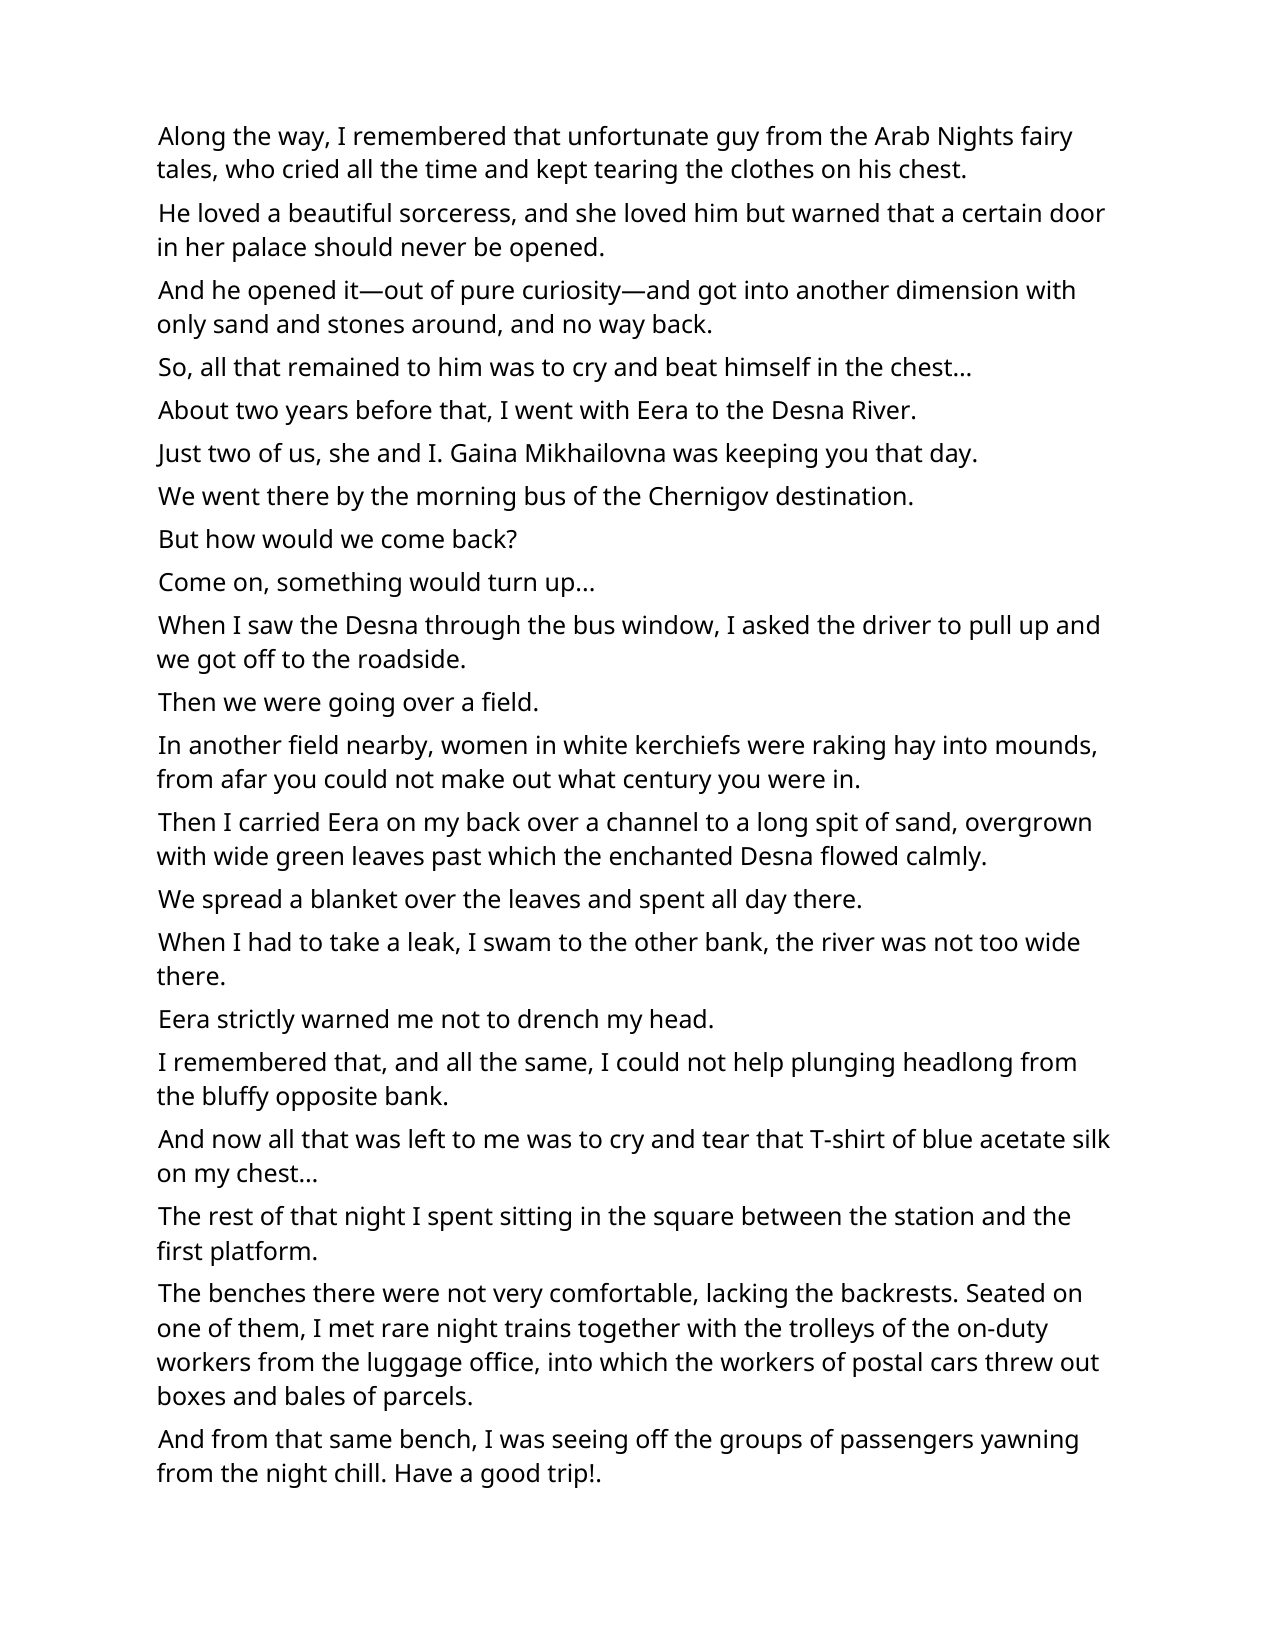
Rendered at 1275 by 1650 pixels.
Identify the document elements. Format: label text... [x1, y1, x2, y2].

text I remembered that, and all the same, I could not help plunging headlong from the bluffy opposite bank. [156, 1045, 1118, 1113]
text So, all that remained to him was to cry and beat himself in the chest… [156, 349, 1118, 383]
text Eera strictly warned me not to drench my head. [156, 1002, 1118, 1036]
text But how would we come back? [156, 521, 1118, 556]
text Along the way, I remembered that unfortunate guy from the Arab Nights fairy tales, who cried all the time and kept tearing the clothes on his chest. [156, 118, 1118, 186]
text In another field nearby, women in white kerchiefs were raking hay into mounds, from afar you could not make out what century you were in. [156, 728, 1118, 796]
text And he opened it—out of pure curiosity—and got into another dimension with only sand and stones around, and no way back. [156, 272, 1118, 340]
text Then I carried Eera on my back over a channel to a long spit of sand, overgrown with wide green leaves past which the enchanted Desna flowed calmly. [156, 805, 1118, 873]
text We spread a blanket over the leaves and spent all day there. [156, 882, 1118, 916]
text Come on, something would turn up... [156, 564, 1118, 598]
text He loved a beautiful sorceress, and she loved him but warned that a certain door in her palace should never be opened. [156, 195, 1118, 263]
text When I had to take a leak, I swam to the other bank, the river was not too wide there. [156, 925, 1118, 993]
text We went there by the morning bus of the Chernigov destination. [156, 478, 1118, 512]
text About two years before that, I went with Eera to the Desna River. [156, 392, 1118, 426]
text Just two of us, she and I. Gaina Mikhailovna was keeping you that day. [156, 435, 1118, 469]
text And now all that was left to me was to cry and tear that T-shirt of blue acetate silk on my chest… [156, 1122, 1118, 1190]
text The benches there were not very comfortable, lacking the backrests. Seated on one of them, I met rare night trains together with the trolleys of the on-duty workers from the luggage office, into which the workers of postal cars threw out boxes and bales of parcels. [156, 1276, 1118, 1412]
text And from that same bench, I was seeing off the groups of passengers yawning from the night chill. Have a good trip!. [156, 1421, 1118, 1489]
text When I saw the Desna through the bus window, I asked the driver to pull up and we got off to the roadside. [156, 607, 1118, 676]
text Then we were going over a field. [156, 684, 1118, 719]
text The rest of that night I spent sitting in the square between the station and the first platform. [156, 1199, 1118, 1267]
